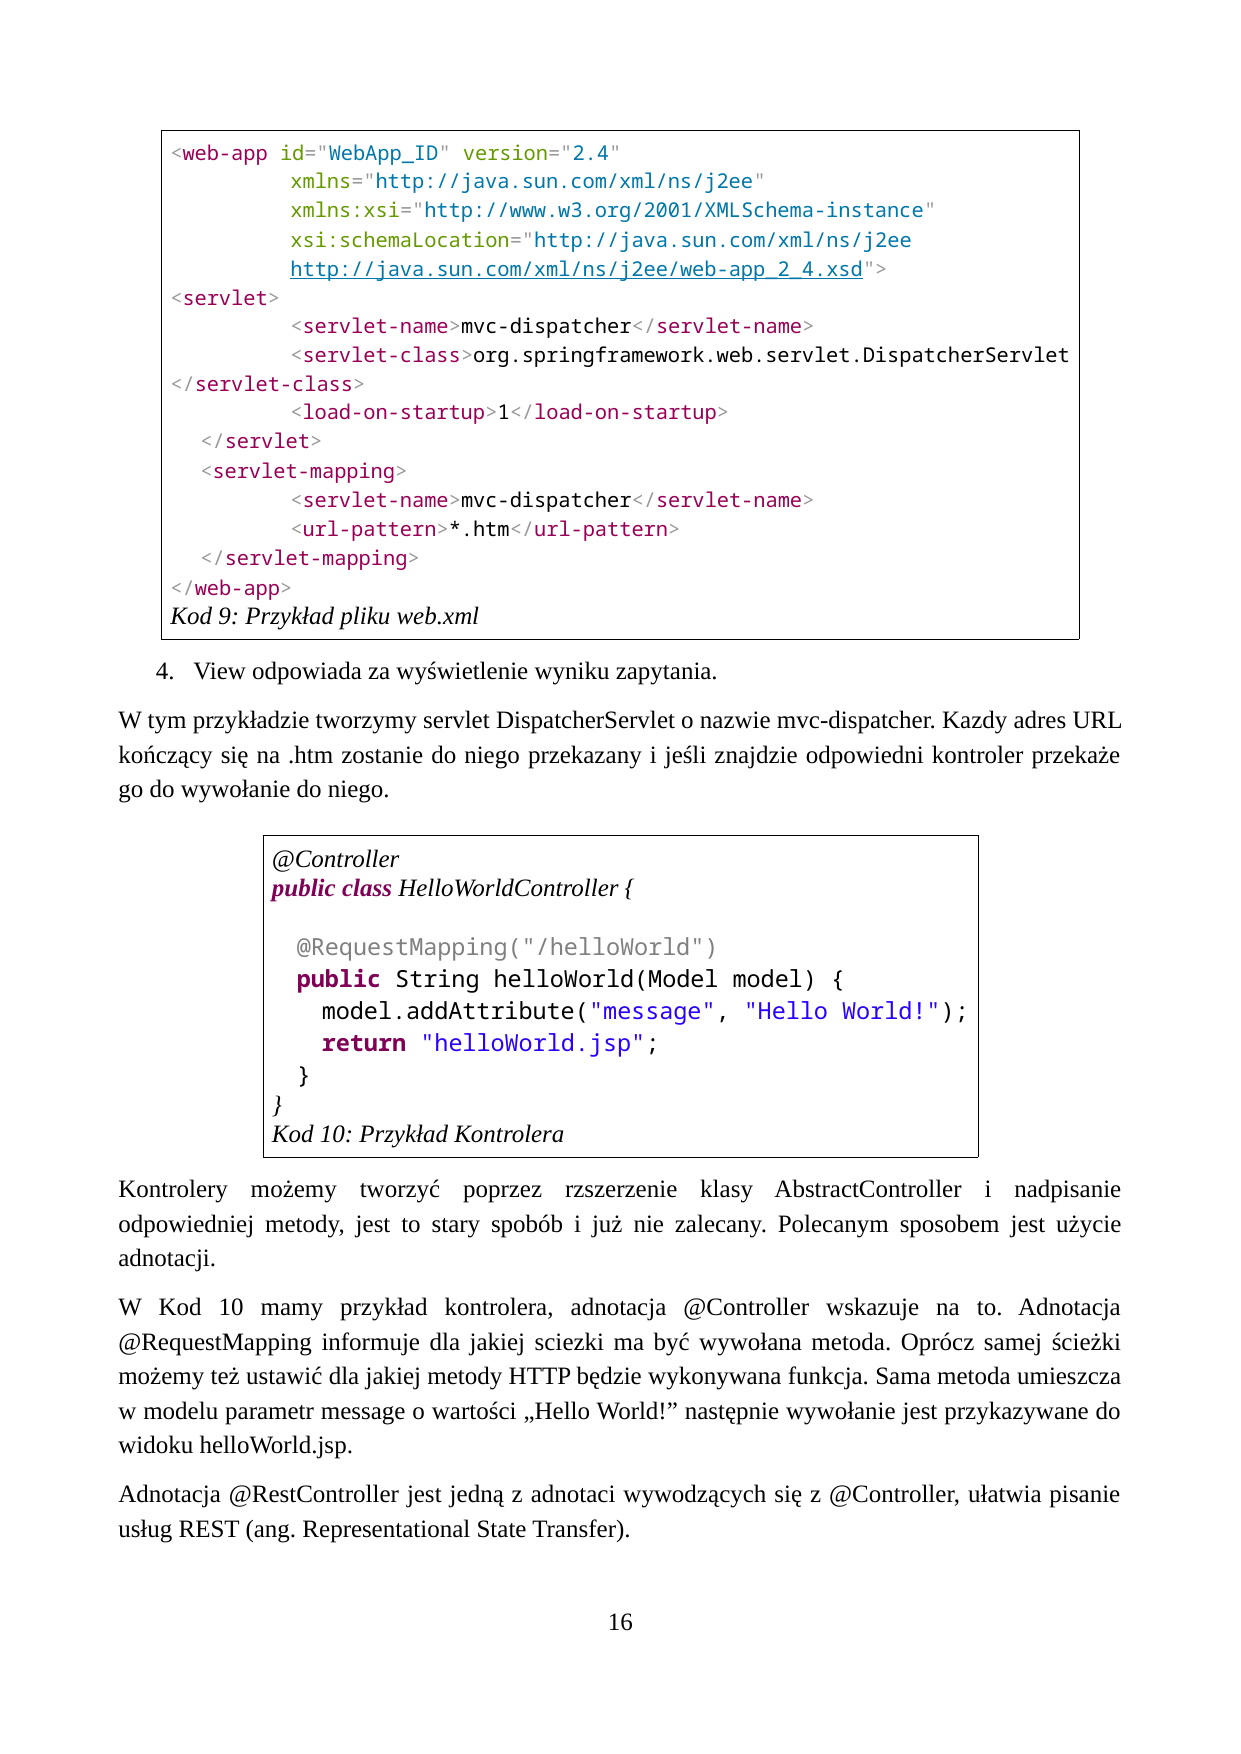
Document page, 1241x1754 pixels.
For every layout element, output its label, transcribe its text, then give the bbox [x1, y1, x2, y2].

list <servlet-name>mvc-dispatcher</servlet-name> [170, 486, 1070, 515]
text public String helloWorld(Model model) { [272, 962, 969, 994]
list </servlet-class> [170, 370, 1070, 398]
list xmlns:xsi="http://www.w3.org/2001/XMLSchema-instance" [170, 196, 1070, 225]
text W tym przykładzie tworzymy servlet DispatcherServlet o nazwie mvc-dispatcher. Kazdy adres URL kończący się na .htm zostanie do niego przekazany i jeśli znajdzie odpowiedni kontroler przekaże go do wywołanie do niego. [118, 705, 1122, 803]
text @Controller [272, 844, 969, 873]
list <servlet> [170, 284, 1070, 311]
text public class HelloWorldController { [272, 873, 969, 902]
list <web-app id="WebApp_ID" version="2.4" [170, 139, 1070, 167]
list <load-on-startup>1</load-on-startup> [170, 398, 1070, 427]
text W Kod 10 mamy przykład kontrolera, adnotacja @Controller wskazuje na to. Adnotacja @RequestMapping informuje dla jakiej sciezki ma być wywołana metoda. Oprócz samej ścieżki możemy też ustawić dla jakiej metody HTTP będzie wykonywana funkcja. Sama metoda umieszcza w modelu parametr message o wartości „Hello World!” następnie wywołanie jest przykazywane do widoku helloWorld.jsp. [118, 1292, 1122, 1459]
text @RequestMapping("/helloWorld") [272, 931, 969, 962]
text } [272, 1058, 969, 1090]
list xmlns="http://java.sun.com/xml/ns/j2ee" [170, 167, 1070, 196]
text Kontrolery możemy tworzyć poprzez rzszerzenie klasy AbstractController i nadpisanie odpowiedniej metody, jest to stary spobób i już nie zalecany. Polecanym sposobem jest użycie adnotacji. [118, 823, 1122, 1272]
list </servlet-mapping> [170, 544, 1070, 573]
list View odpowiada za wyświetlenie wyniku zapytania. [156, 118, 1122, 685]
list <servlet-name>mvc-dispatcher</servlet-name> [170, 311, 1070, 341]
list <servlet-class>org.springframework.web.servlet.DispatcherServlet [170, 341, 1070, 370]
list Kod 9: Przykład pliku web.xml [170, 601, 1070, 630]
text } [272, 1090, 969, 1119]
text model.addAttribute("message", "Hello World!"); [272, 994, 969, 1026]
list </servlet> [170, 427, 1070, 456]
list <url-pattern>*.htm</url-pattern> [170, 515, 1070, 544]
list </web-app> [170, 573, 1070, 601]
text Kod 10: Przykład Kontrolera [272, 1119, 969, 1148]
list xsi:schemaLocation="http://java.sun.com/xml/ns/j2ee [170, 225, 1070, 254]
list http://java.sun.com/xml/ns/j2ee/web-app_2_4.xsd"> [170, 254, 1070, 284]
text Adnotacja @RestController jest jedną z adnotaci wywodzących się z @Controller, ułatwia pisanie usług REST (ang. Representational State Transfer). [118, 1479, 1122, 1543]
list <servlet-mapping> [170, 456, 1070, 486]
text return "helloWorld.jsp"; [272, 1026, 969, 1058]
